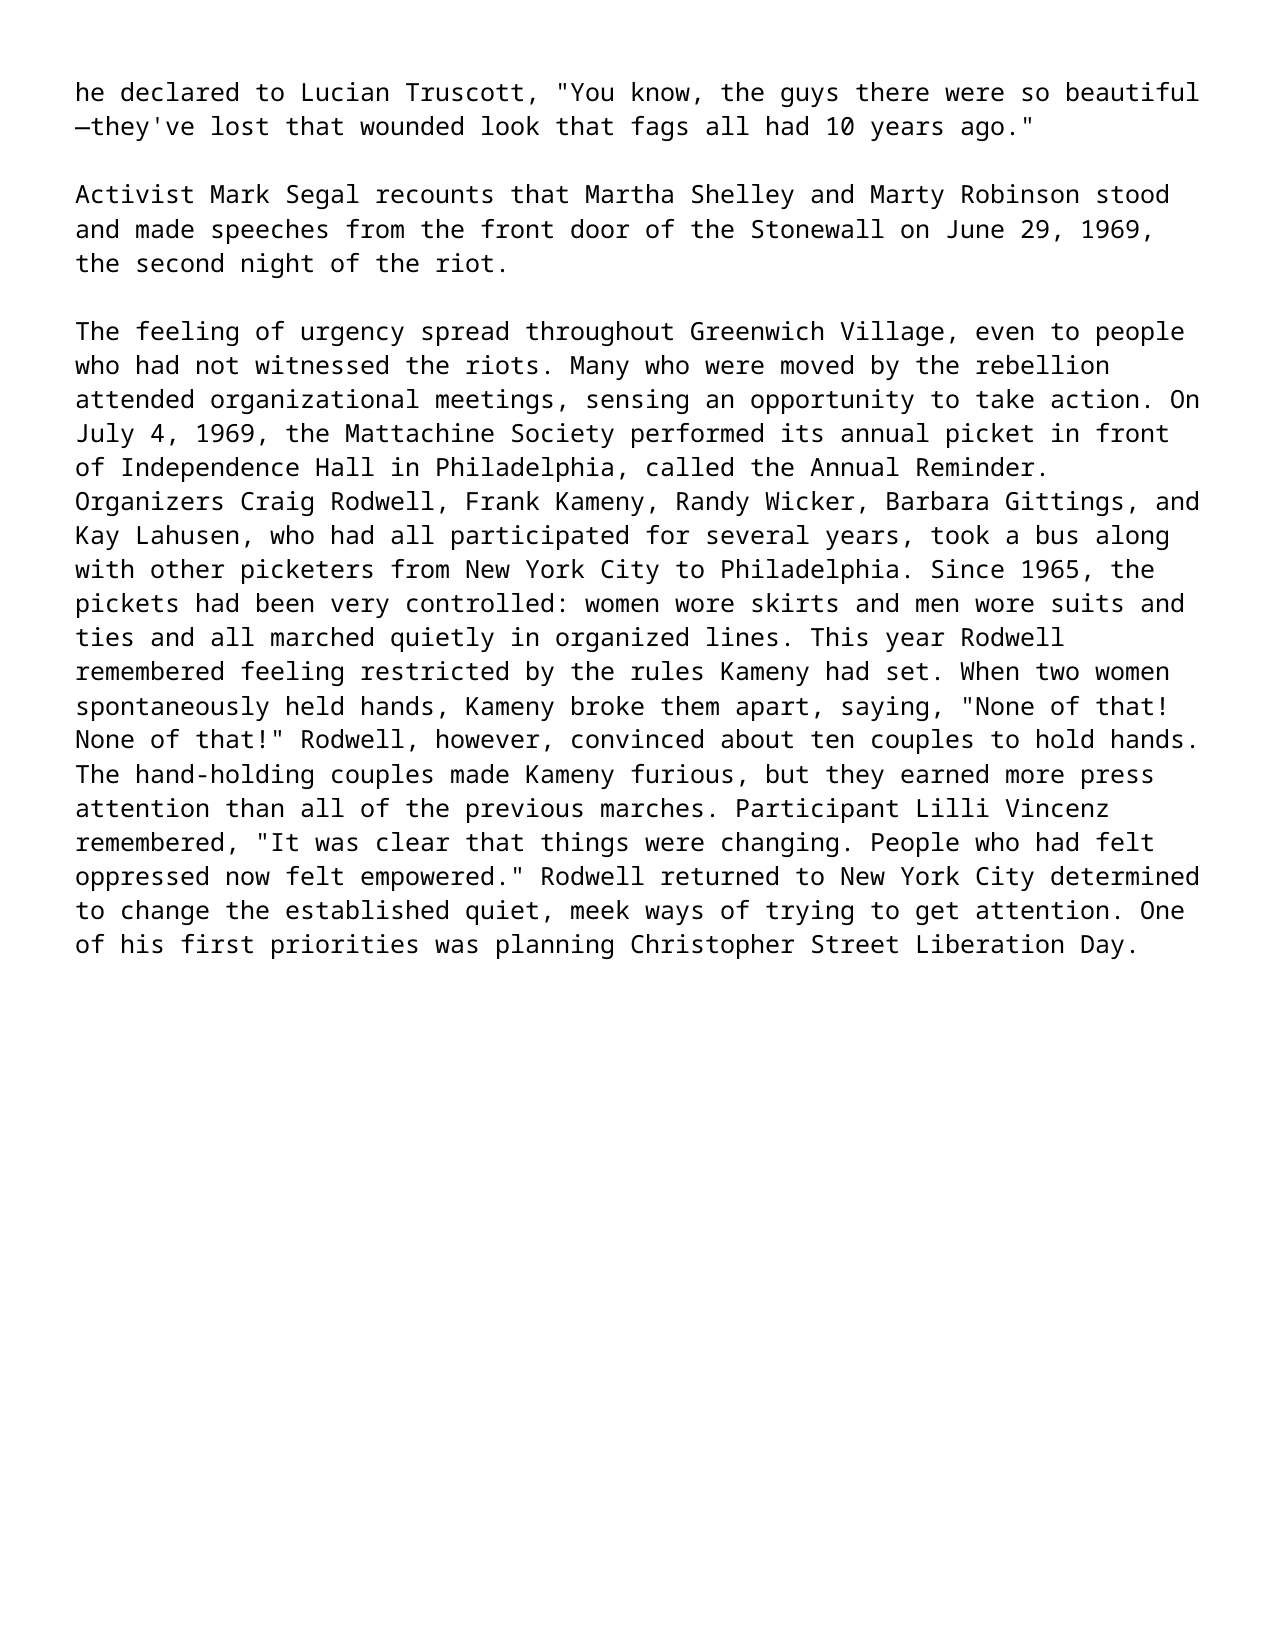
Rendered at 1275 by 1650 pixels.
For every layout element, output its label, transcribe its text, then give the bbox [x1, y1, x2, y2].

text The feeling of urgency spread throughout Greenwich Village, even to people who had not witnessed the riots. Many who were moved by the rebellion attended organizational meetings, sensing an opportunity to take action. On July 4, 1969, the Mattachine Society performed its annual picket in front of Independence Hall in Philadelphia, called the Annual Reminder. Organizers Craig Rodwell, Frank Kameny, Randy Wicker, Barbara Gittings, and Kay Lahusen, who had all participated for several years, took a bus along with other picketers from New York City to Philadelphia. Since 1965, the pickets had been very controlled: women wore skirts and men wore suits and ties and all marched quietly in organized lines. This year Rodwell remembered feeling restricted by the rules Kameny had set. When two women spontaneously held hands, Kameny broke them apart, saying, "None of that! None of that!" Rodwell, however, convinced about ten couples to hold hands. The hand-holding couples made Kameny furious, but they earned more press attention than all of the previous marches. Participant Lilli Vincenz remembered, "It was clear that things were changing. People who had felt oppressed now felt empowered." Rodwell returned to New York City determined to change the established quiet, meek ways of trying to get attention. One of his first priorities was planning Christopher Street Liberation Day. [75, 313, 1200, 961]
text he declared to Lucian Truscott, "You know, the guys there were so beautiful—they've lost that wounded look that fags all had 10 years ago." [75, 75, 1200, 143]
text Activist Mark Segal recounts that Martha Shelley and Marty Robinson stood and made speeches from the front door of the Stonewall on June 29, 1969, the second night of the riot. [75, 177, 1200, 279]
